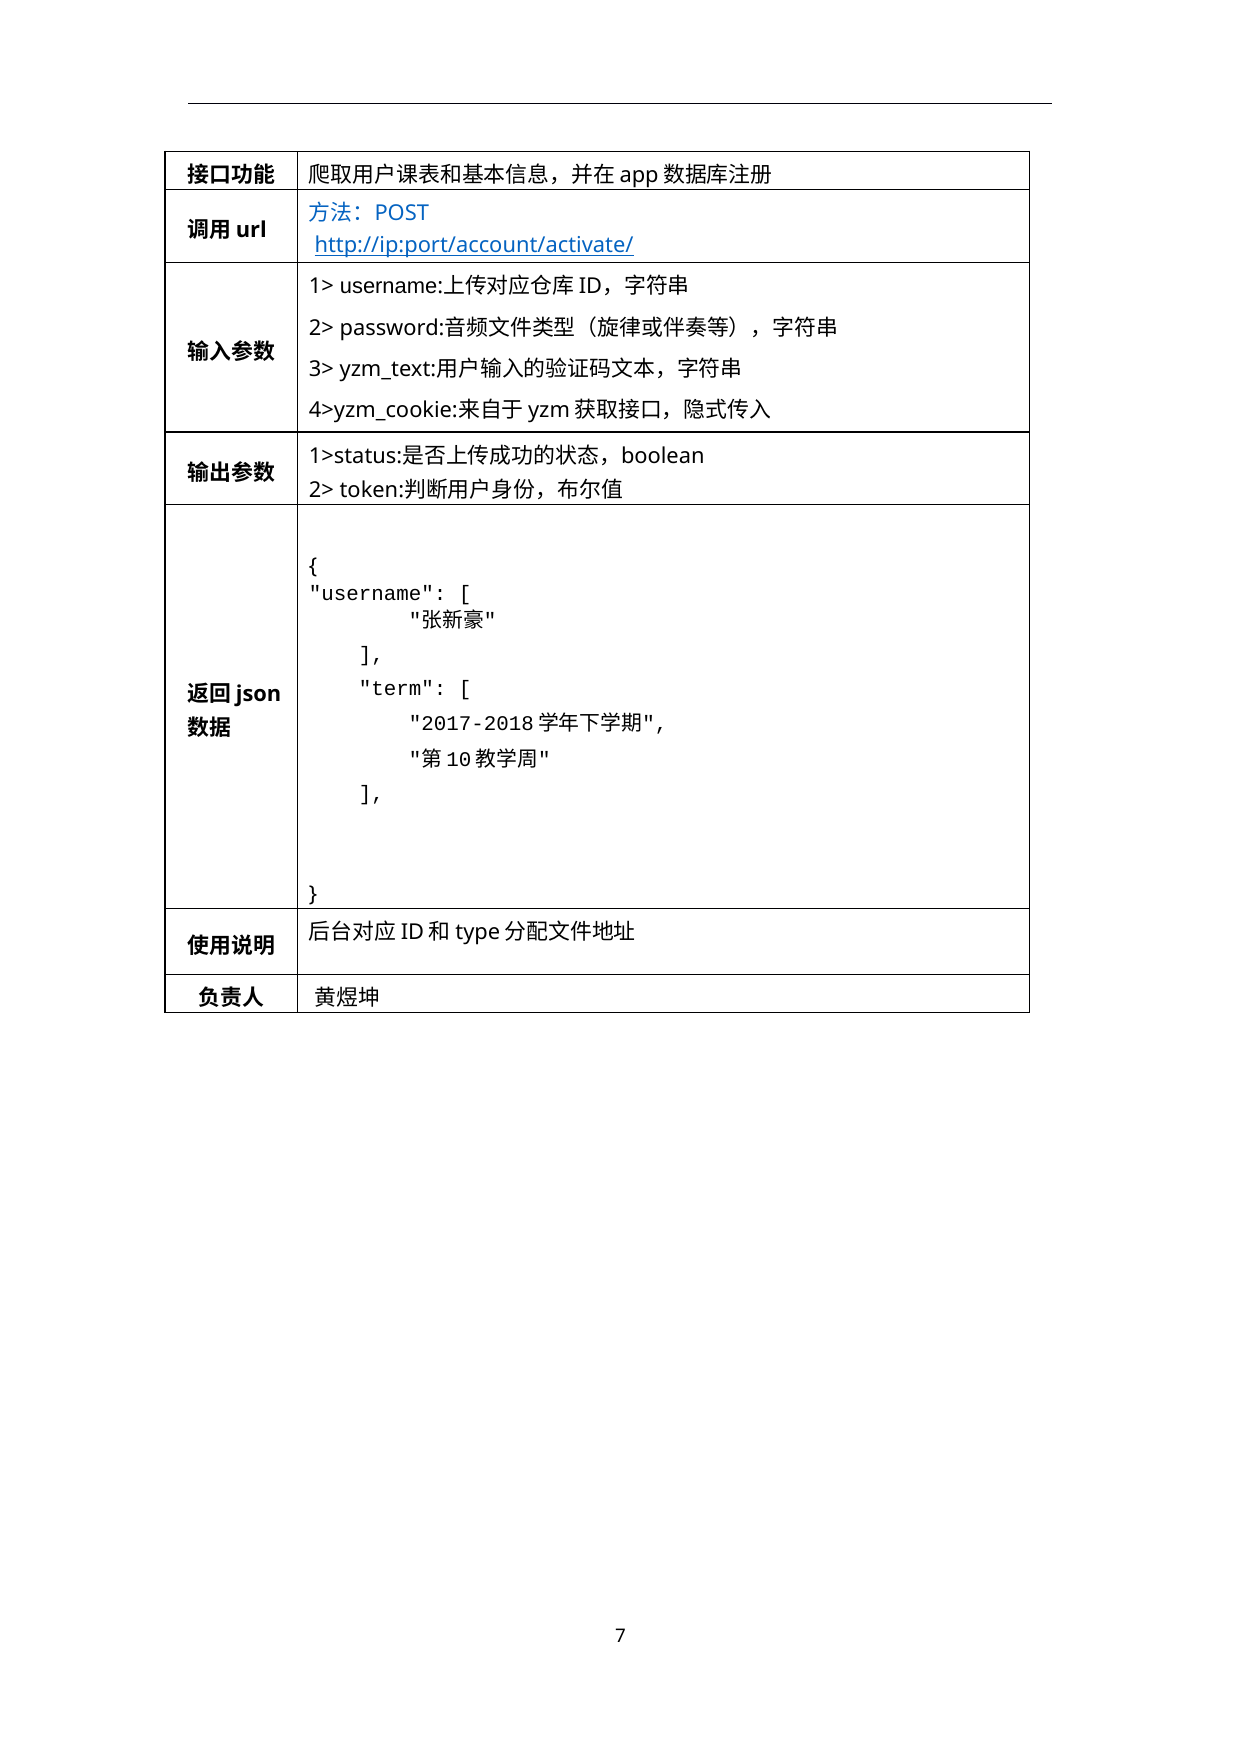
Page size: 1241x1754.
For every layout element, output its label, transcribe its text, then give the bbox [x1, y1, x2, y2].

table_cell 返回json数据 [166, 505, 297, 908]
table_cell 黄煜坤 [298, 975, 1029, 1012]
table_cell 输出参数 [166, 433, 297, 504]
table_cell 输入参数 [166, 263, 297, 431]
table_cell 1> username:上传对应仓库ID，字符串 2> password:音频文件类型（旋律或伴奏等），字符串 3> yzm_text:用户输入的验证码文本，字符串 4>yzm_cookie:来自于yzm获取接口，隐式传入 [298, 263, 1029, 431]
table_cell 1>status:是否上传成功的状态，boolean 2> token:判断用户身份，布尔值 [298, 433, 1029, 504]
table_cell 方法：POST http://ip:port/account/activate/ [298, 190, 1029, 262]
table_cell 接口功能 [166, 152, 297, 189]
table_cell { "username": [ "张新豪" ], "term": [ "2017-2018学年下学期", "第10教学周" ], } [298, 505, 1029, 908]
table_cell 后台对应ID和 type分配文件地址 [298, 909, 1029, 974]
table_cell 调用url [166, 190, 297, 262]
table_cell 负责人 [166, 975, 297, 1012]
table_cell 使用说明 [166, 909, 297, 974]
table_cell 爬取用户课表和基本信息，并在app数据库注册 [298, 152, 1029, 189]
